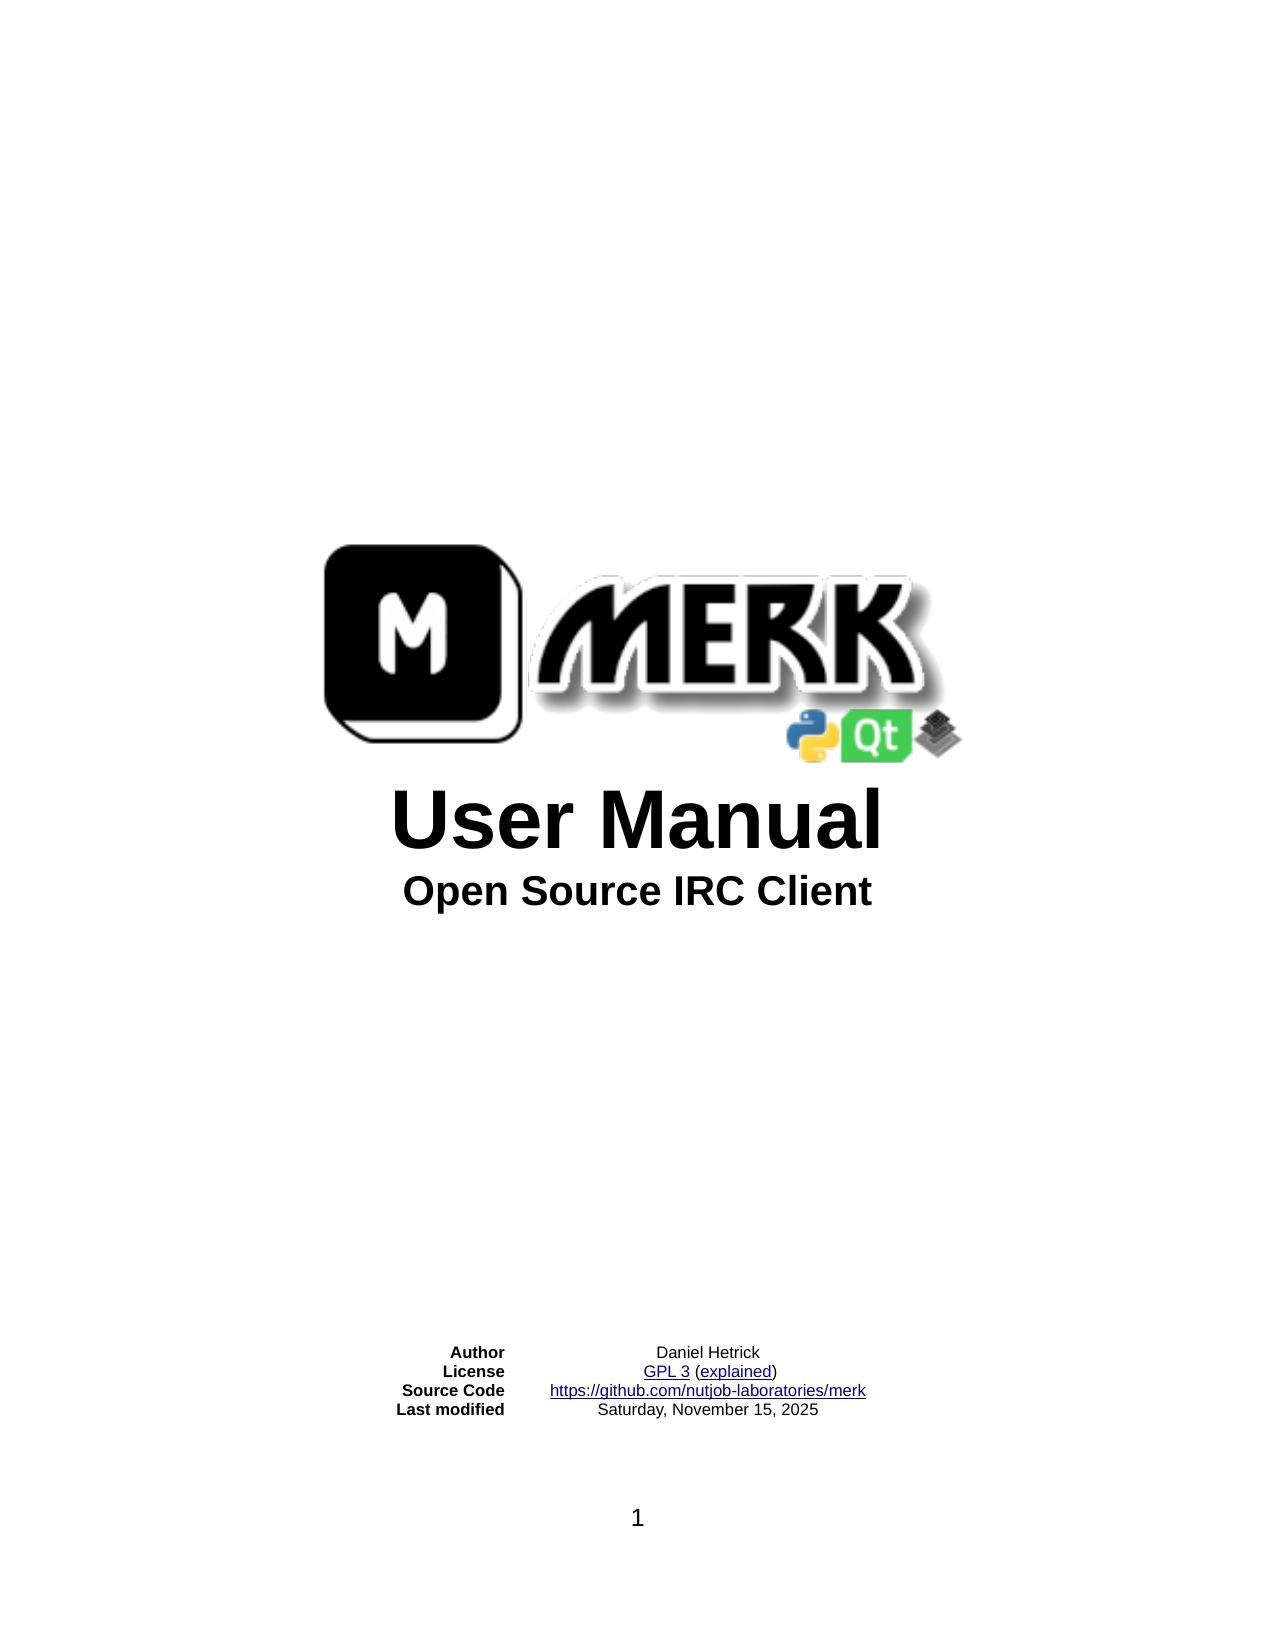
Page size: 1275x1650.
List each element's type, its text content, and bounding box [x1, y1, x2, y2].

text Open Source IRC Client [118, 866, 1157, 914]
table_cell GPL 3 (explained) [519, 1362, 897, 1381]
picture [304, 520, 971, 771]
table_cell Saturday, November 15, 2025 [519, 1400, 897, 1419]
table_header Daniel Hetrick [519, 1343, 897, 1362]
text User Manual [118, 771, 1157, 866]
table_cell Last modified [378, 1400, 518, 1419]
table_header Author [378, 1343, 518, 1362]
table_cell Source Code [378, 1381, 518, 1400]
table_cell License [378, 1362, 518, 1381]
table_cell https://github.com/nutjob-laboratories/merk [519, 1381, 897, 1400]
